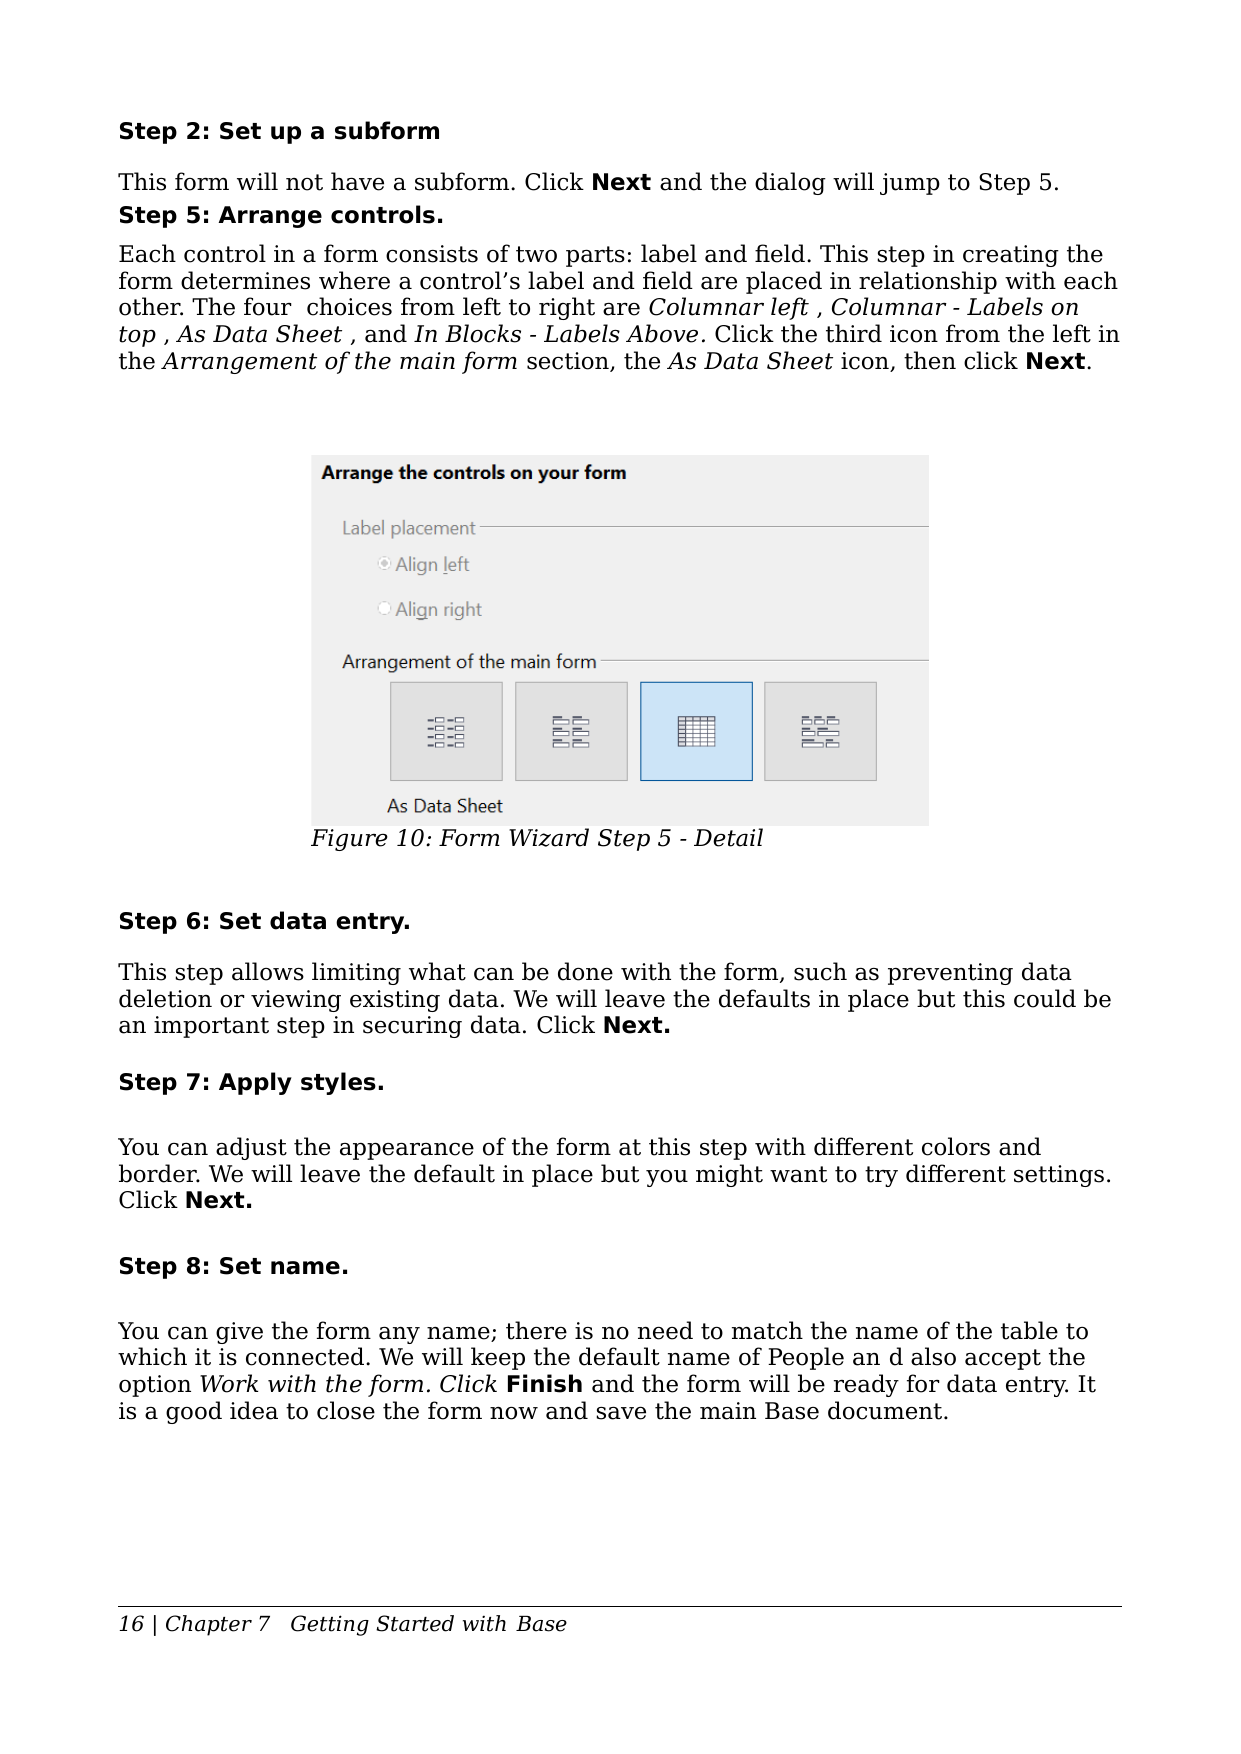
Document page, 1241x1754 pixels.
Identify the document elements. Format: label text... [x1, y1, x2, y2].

text Each control in a form consists of two parts: label and field. This step in creating the form determines where a control’s label and field are placed in relationship with each other. The four choices from left to right are Columnar left , Columnar - Labels on top , As Data Sheet , and In Blocks - Labels Above. Click the third icon from the left in the Arrangement of the main form section, the As Data Sheet icon, then click Next. [118, 241, 1122, 374]
text You can adjust the appearance of the form at this step with different colors and border. We will leave the default in place but you might want to try different settings. Click Next. [118, 1134, 1122, 1214]
text You can give the form any name; there is no need to match the name of the table to which it is connected. We will keep the default name of People an d also accept the option Work with the form. Click Finish and the form will be ready for data entry. It is a good idea to close the form now and save the main Base document. [118, 1318, 1122, 1424]
text Step 5: Arrange controls. [118, 202, 1122, 229]
text Figure 10: Form Wizard Step 5 - Detail [311, 826, 929, 852]
picture [311, 455, 929, 826]
text This step allows limiting what can be done with the form, such as preventing data deletion or viewing existing data. We will leave the defaults in place but this could be an important step in securing data. Click Next. [118, 959, 1122, 1039]
text This form will not have a subform. Click Next and the dialog will jump to Step 5. [118, 169, 1122, 196]
text Step 8: Set name. [118, 1253, 1122, 1279]
text Step 7: Apply styles. [118, 1069, 1122, 1096]
text Step 2: Set up a subform [118, 118, 1122, 145]
text Step 6: Set data entry. [118, 908, 1122, 935]
